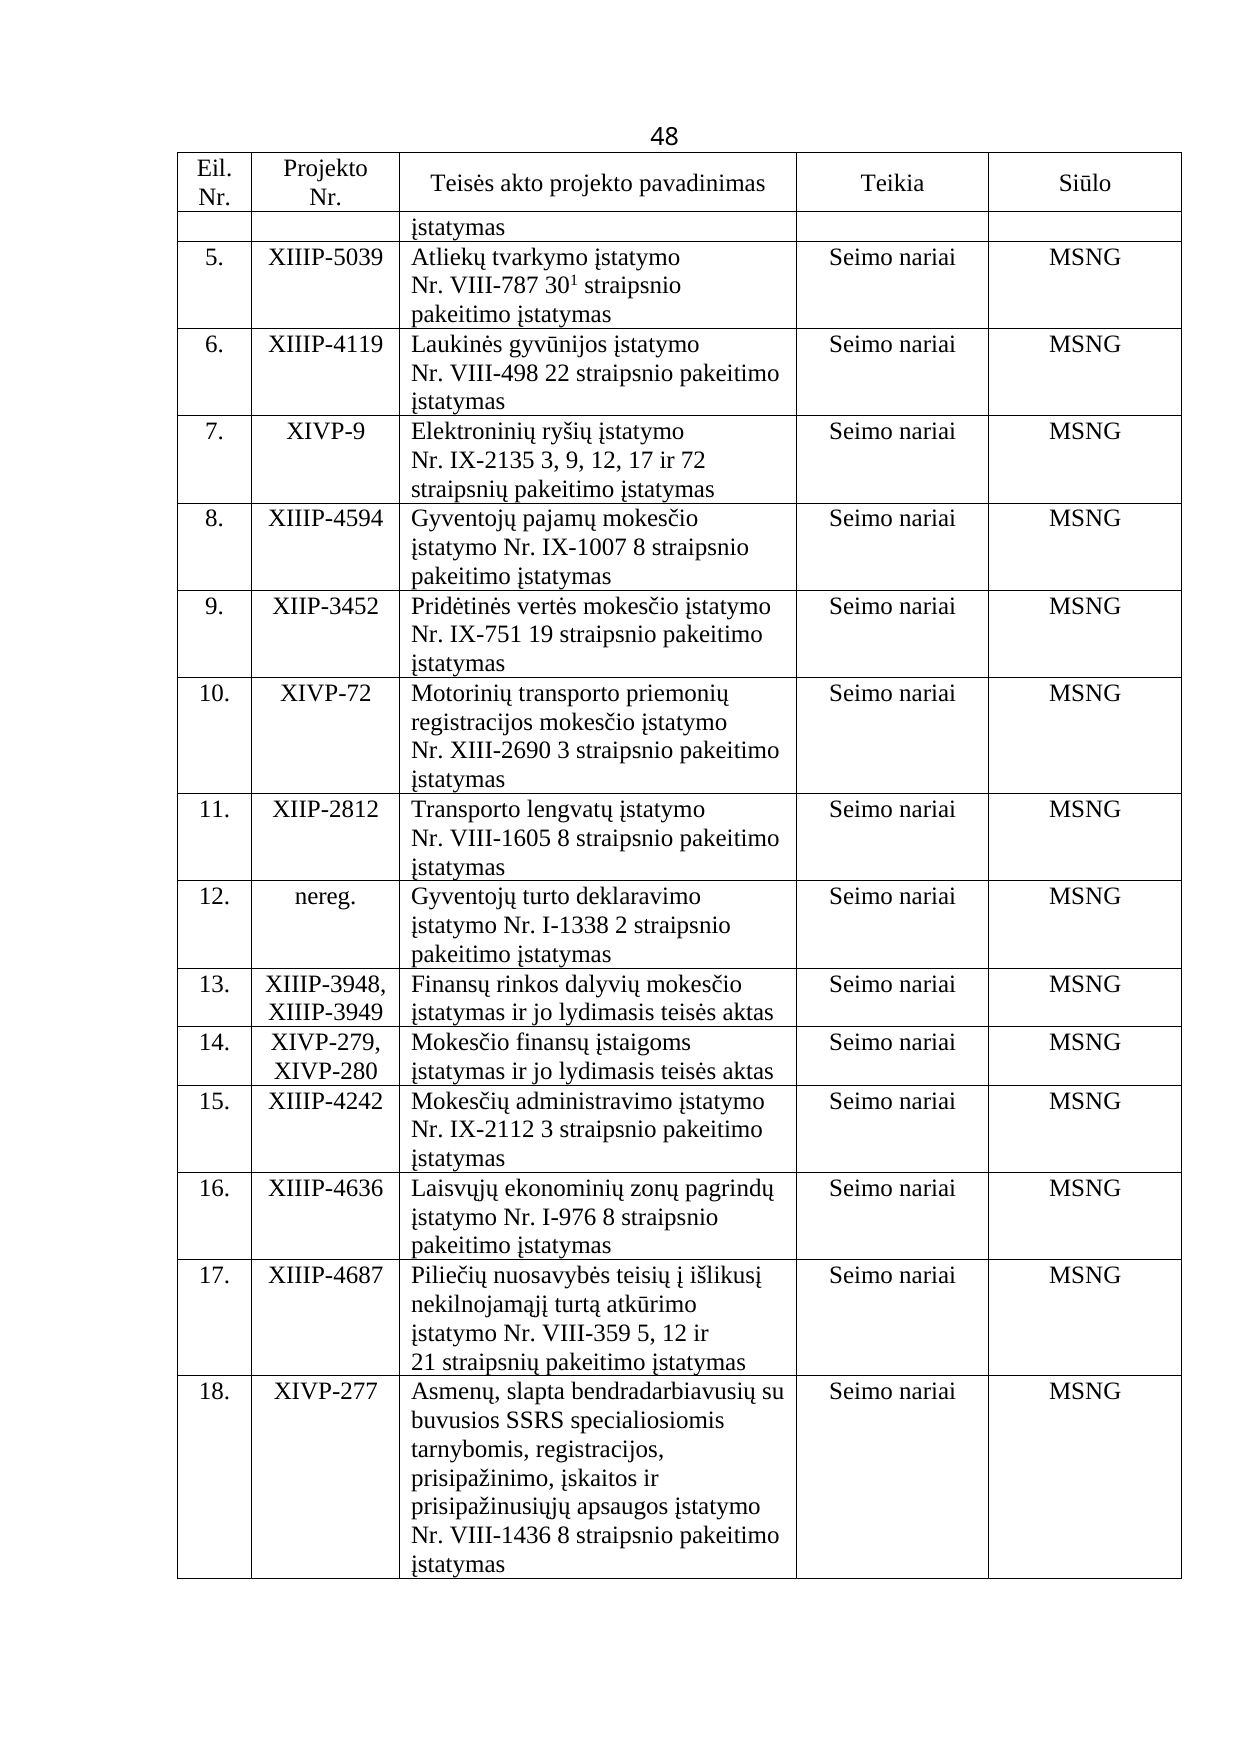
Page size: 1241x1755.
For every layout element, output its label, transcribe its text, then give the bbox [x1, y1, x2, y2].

table_header Siūlo [989, 153, 1181, 211]
table_cell Gyventojų pajamų mokesčio įstatymo Nr. IX-1007 8 straipsnio pakeitimo įstatymas [400, 504, 796, 590]
table_cell Seimo nariai [797, 329, 988, 415]
table_cell 17. [178, 1260, 251, 1375]
table_cell Asmenų, slapta bendradarbiavusių su buvusios SSRS specialiosiomis tarnybomis, registracijos, prisipažinimo, įskaitos ir prisipažinusiųjų apsaugos įstatymo Nr. VIII-1436 8 straipsnio pakeitimo įstatymas [400, 1376, 796, 1578]
table_cell Seimo nariai [797, 1376, 988, 1578]
table_cell XIIIP-4119 [252, 329, 399, 415]
table_cell MSNG [989, 242, 1181, 328]
table_cell Gyventojų turto deklaravimo įstatymo Nr. I-1338 2 straipsnio pakeitimo įstatymas [400, 881, 796, 968]
table_cell Elektroninių ryšių įstatymo Nr. IX-2135 3, 9, 12, 17 ir 72 straipsnių pakeitimo įstatymas [400, 416, 796, 502]
table_header Teisės akto projekto pavadinimas [400, 153, 796, 211]
table_cell MSNG [989, 969, 1181, 1026]
table_cell XIIIP-4594 [252, 504, 399, 590]
table_cell Piliečių nuosavybės teisių į išlikusį nekilnojamąjį turtą atkūrimo įstatymo Nr. VIII-359 5, 12 ir 21 straipsnių pakeitimo įstatymas [400, 1260, 796, 1375]
table_cell MSNG [989, 1173, 1181, 1259]
table_cell Finansų rinkos dalyvių mokesčio įstatymas ir jo lydimasis teisės aktas [400, 969, 796, 1026]
table_cell Seimo nariai [797, 416, 988, 502]
table_cell MSNG [989, 678, 1181, 793]
table_cell MSNG [989, 1376, 1181, 1578]
table_cell 6. [178, 329, 251, 415]
table_cell MSNG [989, 416, 1181, 502]
table_cell XIVP-277 [252, 1376, 399, 1578]
table_cell nereg. [252, 881, 399, 968]
table_cell XIIIP-3948, XIIIP-3949 [252, 969, 399, 1026]
table_cell [178, 212, 251, 241]
table_header Teikia [797, 153, 988, 211]
table_header Eil. Nr. [178, 153, 251, 211]
table_cell XIIIP-4687 [252, 1260, 399, 1375]
table_cell MSNG [989, 1086, 1181, 1172]
table_cell Laukinės gyvūnijos įstatymo Nr. VIII-498 22 straipsnio pakeitimo įstatymas [400, 329, 796, 415]
table_cell Seimo nariai [797, 794, 988, 880]
table_cell XIIIP-4242 [252, 1086, 399, 1172]
table_cell Seimo nariai [797, 1086, 988, 1172]
table_cell 8. [178, 504, 251, 590]
table_cell Seimo nariai [797, 1027, 988, 1085]
table_cell Seimo nariai [797, 969, 988, 1026]
table_cell MSNG [989, 1027, 1181, 1085]
table_cell Seimo nariai [797, 242, 988, 328]
table_cell 5. [178, 242, 251, 328]
table_cell 12. [178, 881, 251, 968]
table_header Projekto Nr. [252, 153, 399, 211]
table_cell XIIP-3452 [252, 591, 399, 677]
table_cell Seimo nariai [797, 678, 988, 793]
table_cell 14. [178, 1027, 251, 1085]
table_cell MSNG [989, 881, 1181, 968]
table_cell 9. [178, 591, 251, 677]
table_cell 18. [178, 1376, 251, 1578]
table_cell Motorinių transporto priemonių registracijos mokesčio įstatymo Nr. XIII-2690 3 straipsnio pakeitimo įstatymas [400, 678, 796, 793]
table_cell XIVP-279, XIVP-280 [252, 1027, 399, 1085]
table_cell [797, 212, 988, 241]
table_cell XIVP-9 [252, 416, 399, 502]
table_cell [989, 212, 1181, 241]
table_cell Seimo nariai [797, 591, 988, 677]
table_cell MSNG [989, 591, 1181, 677]
table_cell Seimo nariai [797, 881, 988, 968]
table_cell 13. [178, 969, 251, 1026]
table_cell Seimo nariai [797, 504, 988, 590]
table_cell Mokesčio finansų įstaigoms įstatymas ir jo lydimasis teisės aktas [400, 1027, 796, 1085]
table_cell MSNG [989, 1260, 1181, 1375]
table_cell Laisvųjų ekonominių zonų pagrindų įstatymo Nr. I-976 8 straipsnio pakeitimo įstatymas [400, 1173, 796, 1259]
table_cell Pridėtinės vertės mokesčio įstatymo Nr. IX-751 19 straipsnio pakeitimo įstatymas [400, 591, 796, 677]
table_cell Seimo nariai [797, 1260, 988, 1375]
table_cell XIIP-2812 [252, 794, 399, 880]
table_cell 10. [178, 678, 251, 793]
table_cell Transporto lengvatų įstatymo Nr. VIII-1605 8 straipsnio pakeitimo įstatymas [400, 794, 796, 880]
table_cell Seimo nariai [797, 1173, 988, 1259]
table_cell 11. [178, 794, 251, 880]
table_cell 15. [178, 1086, 251, 1172]
table_cell [252, 212, 399, 241]
table_cell XIIIP-4636 [252, 1173, 399, 1259]
table_cell 7. [178, 416, 251, 502]
table_cell Mokesčių administravimo įstatymo Nr. IX-2112 3 straipsnio pakeitimo įstatymas [400, 1086, 796, 1172]
table_cell XIIIP-5039 [252, 242, 399, 328]
table_cell MSNG [989, 794, 1181, 880]
table_cell 16. [178, 1173, 251, 1259]
table_cell įstatymas [400, 212, 796, 241]
table_cell Atliekų tvarkymo įstatymo Nr. VIII-787 301 straipsnio pakeitimo įstatymas [400, 242, 796, 328]
table_cell MSNG [989, 329, 1181, 415]
table_cell MSNG [989, 504, 1181, 590]
table_cell XIVP-72 [252, 678, 399, 793]
